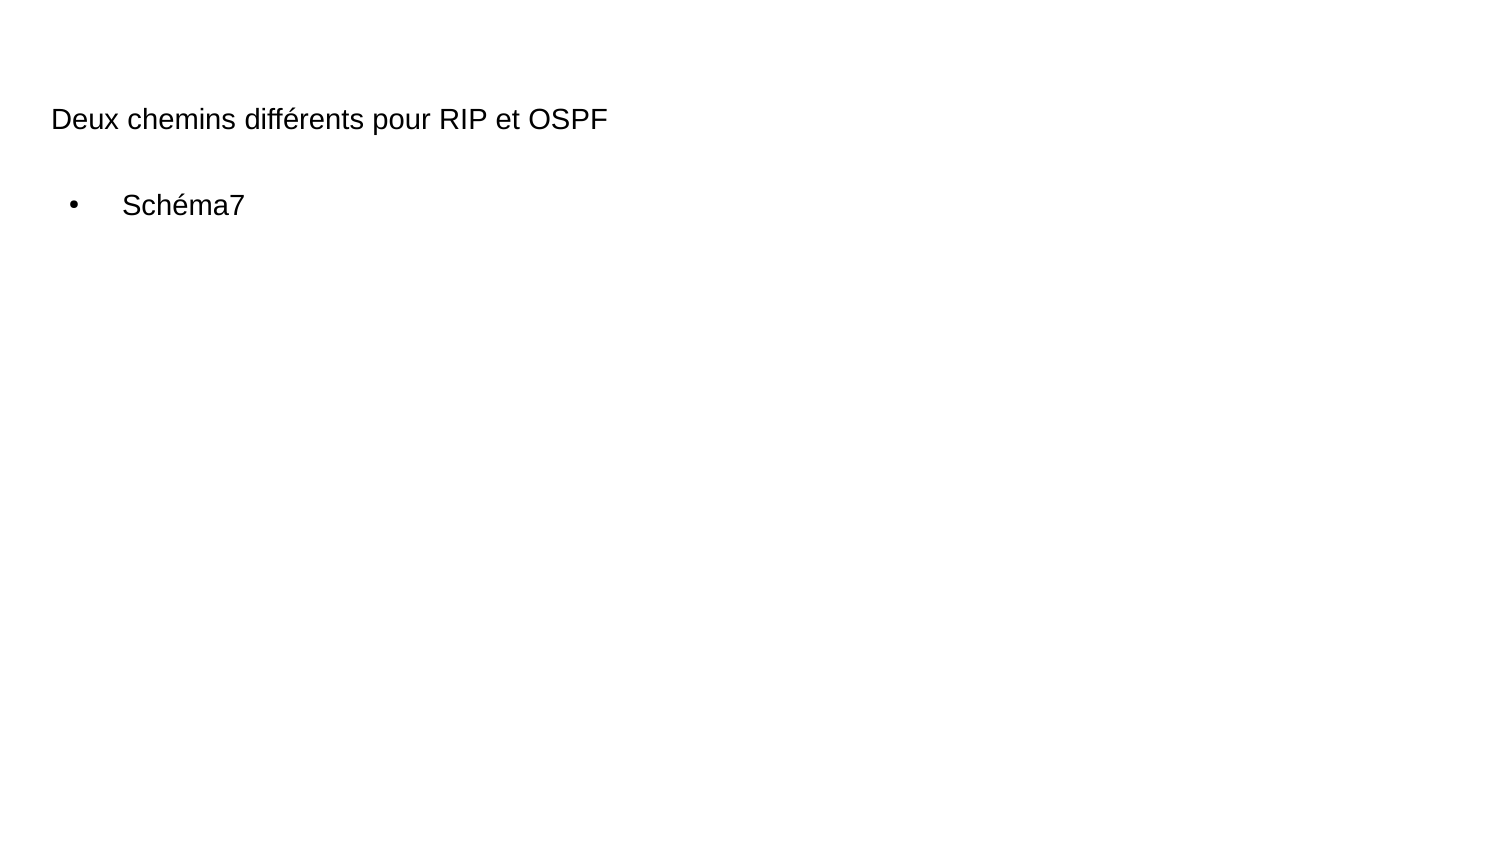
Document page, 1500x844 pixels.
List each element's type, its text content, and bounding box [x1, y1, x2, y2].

list Schéma7 [51, 189, 1449, 750]
title Deux chemins différents pour RIP et OSPF [51, 72, 1449, 167]
